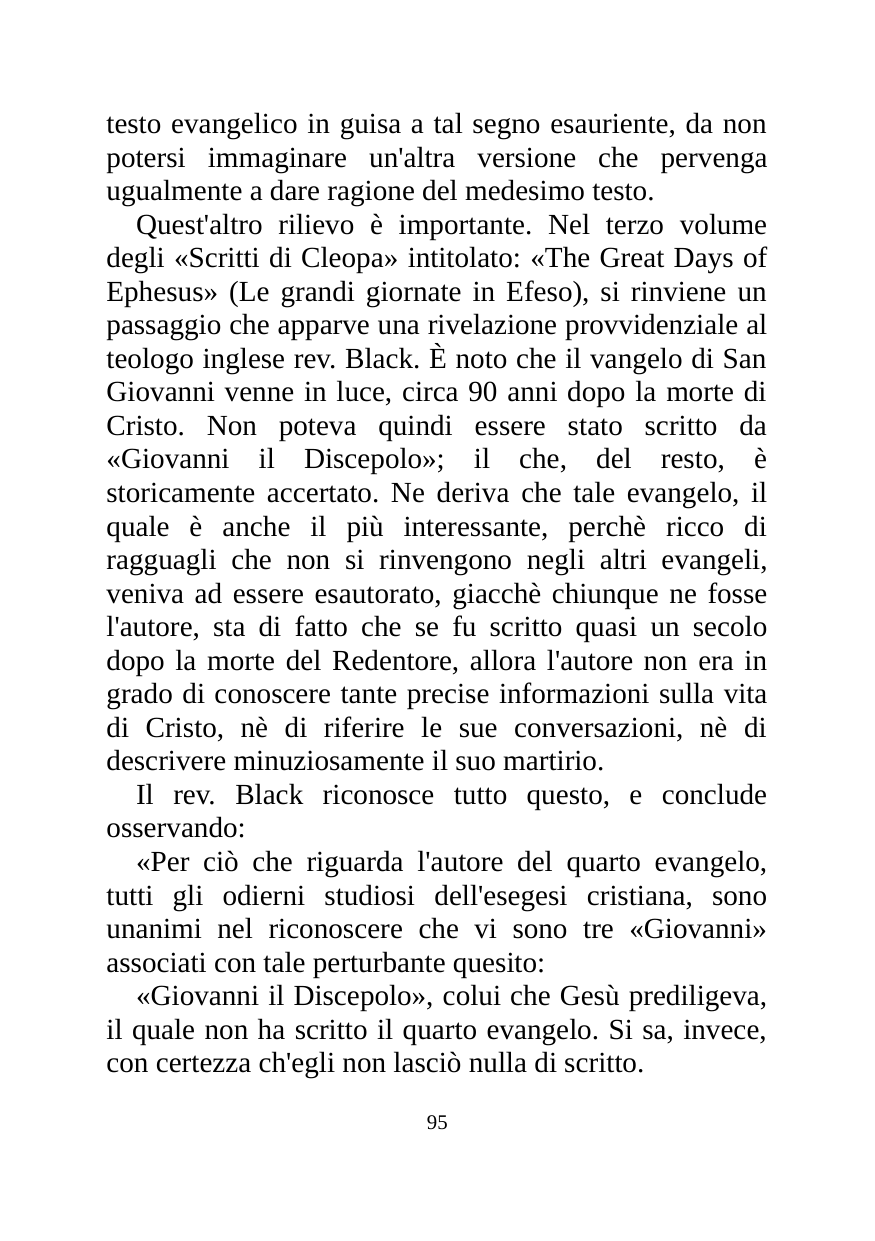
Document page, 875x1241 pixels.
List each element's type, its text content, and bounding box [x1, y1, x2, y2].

text Quest'altro rilievo è importante. Nel terzo volume degli «Scritti di Cleopa» intitolato: «The Great Days of Ephesus» (Le grandi giornate in Efeso), si rinviene un passaggio che apparve una rivelazione provvidenziale al teologo inglese rev. Black. È noto che il vangelo di San Giovanni venne in luce, circa 90 anni dopo la morte di Cristo. Non poteva quindi essere stato scritto da «Giovanni il Discepolo»; il che, del resto, è storicamente accertato. Ne deriva che tale evangelo, il quale è anche il più interessante, perchè ricco di ragguagli che non si rinvengono negli altri evangeli, veniva ad essere esautorato, giacchè chiunque ne fosse l'autore, sta di fatto che se fu scritto quasi un secolo dopo la morte del Redentore, allora l'autore non era in grado di conoscere tante precise informazioni sulla vita di Cristo, nè di riferire le sue conversazioni, nè di descrivere minuziosamente il suo martirio. [106, 207, 768, 777]
text testo evangelico in guisa a tal segno esauriente, da non potersi immaginare un'altra versione che pervenga ugualmente a dare ragione del medesimo testo. [106, 106, 768, 207]
text Il rev. Black riconosce tutto questo, e conclude osservando: [106, 777, 768, 844]
text «Per ciò che riguarda l'autore del quarto evangelo, tutti gli odierni studiosi dell'esegesi cristiana, sono unanimi nel riconoscere che vi sono tre «Giovanni» associati con tale perturbante quesito: [106, 844, 768, 978]
text «Giovanni il Discepolo», colui che Gesù prediligeva, il quale non ha scritto il quarto evangelo. Si sa, invece, con certezza ch'egli non lasciò nulla di scritto. [106, 978, 768, 1079]
